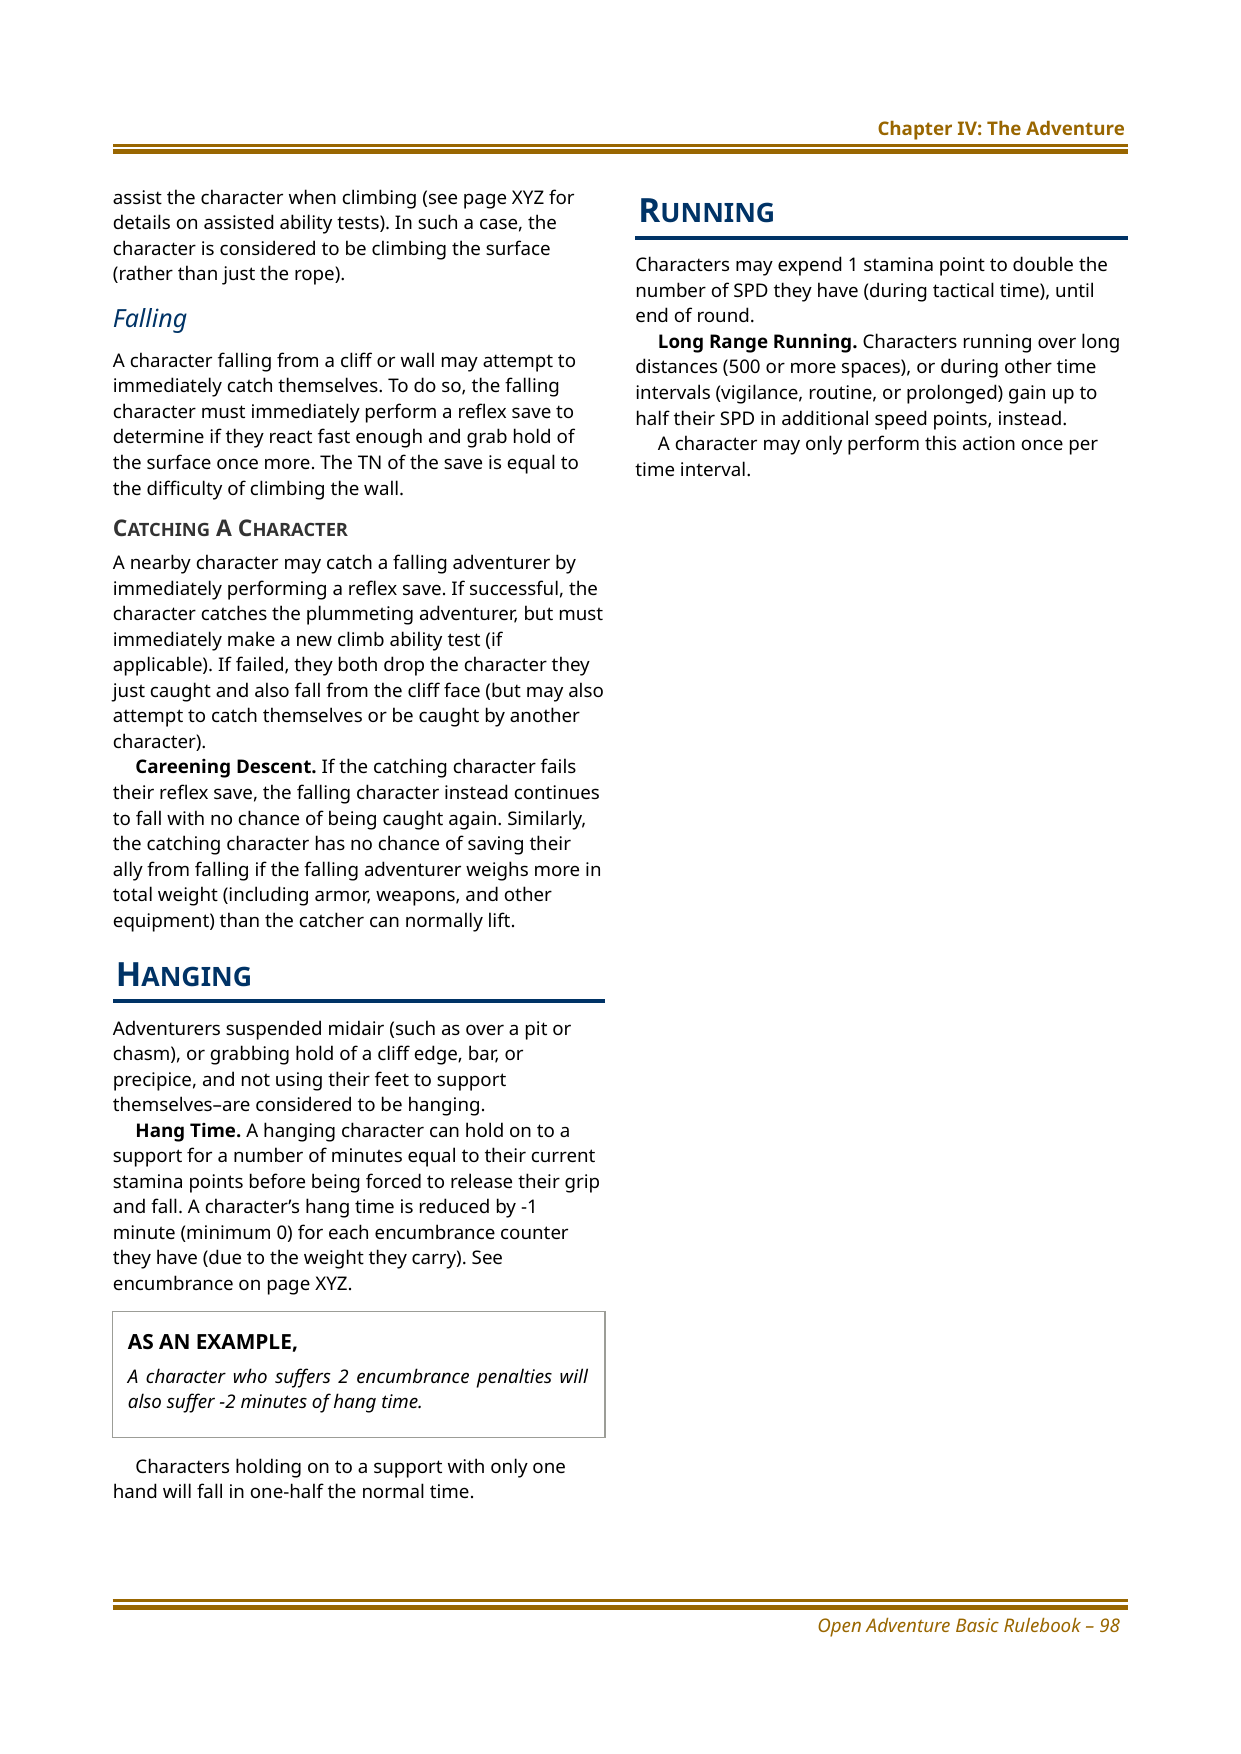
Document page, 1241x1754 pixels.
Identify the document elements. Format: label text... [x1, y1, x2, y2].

subtitle Falling [113, 301, 605, 335]
text A character may only perform this action once per time interval. [635, 430, 1128, 481]
text Hang Time. A hanging character can hold on to a support for a number of minutes equal to their current stamina points before being forced to release their grip and fall. A character’s hang time is reduced by -1 minute (minimum 0) for each encumbrance counter they have (due to the weight they carry). See encumbrance on page XYZ. [113, 1117, 605, 1296]
subtitle Hanging [113, 947, 605, 999]
text Characters may expend 1 stamina point to double the number of SPD they have (during tactical time), until end of round. [635, 252, 1128, 328]
text Careening Descent. If the catching character fails their reflex save, the falling character instead continues to fall with no chance of being caught again. Similarly, the catching character has no chance of saving their ally from falling if the falling adventurer weighs more in total weight (including armor, weapons, and other equipment) than the catcher can normally lift. [113, 754, 605, 932]
text A nearby character may catch a falling adventurer by immediately performing a reflex save. If successful, the character catches the plummeting adventurer, but must immediately make a new climb ability test (if applicable). If failed, they both drop the character they just caught and also fall from the cliff face (but may also attempt to catch themselves or be caught by another character). [113, 549, 605, 754]
subtitle Running [635, 184, 1128, 236]
text Long Range Running. Characters running over long distances (500 or more spaces), or during other time intervals (vigilance, routine, or prolonged) gain up to half their SPD in additional speed points, instead. [635, 328, 1128, 430]
subtitle Catching A Character [113, 512, 605, 543]
text A character falling from a cliff or wall may attempt to immediately catch themselves. To do so, the falling character must immediately perform a reflex save to determine if they react fast enough and grab hold of the surface once more. The TN of the save is equal to the difficulty of climbing the wall. [113, 347, 605, 500]
text Characters holding on to a support with only one hand will fall in one-half the normal time. [113, 1453, 605, 1504]
text Adventurers suspended midair (such as over a pit or chasm), or grabbing hold of a cliff edge, bar, or precipice, and not using their feet to support themselves–are considered to be hanging. [113, 1015, 605, 1117]
text assist the character when climbing (see page XYZ for details on assisted ability tests). In such a case, the character is considered to be climbing the surface (rather than just the rope). [113, 184, 605, 286]
table_header As An Example, A character who suffers 2 encumbrance penalties will also suffer -2 minutes of hang time. [113, 1312, 604, 1437]
